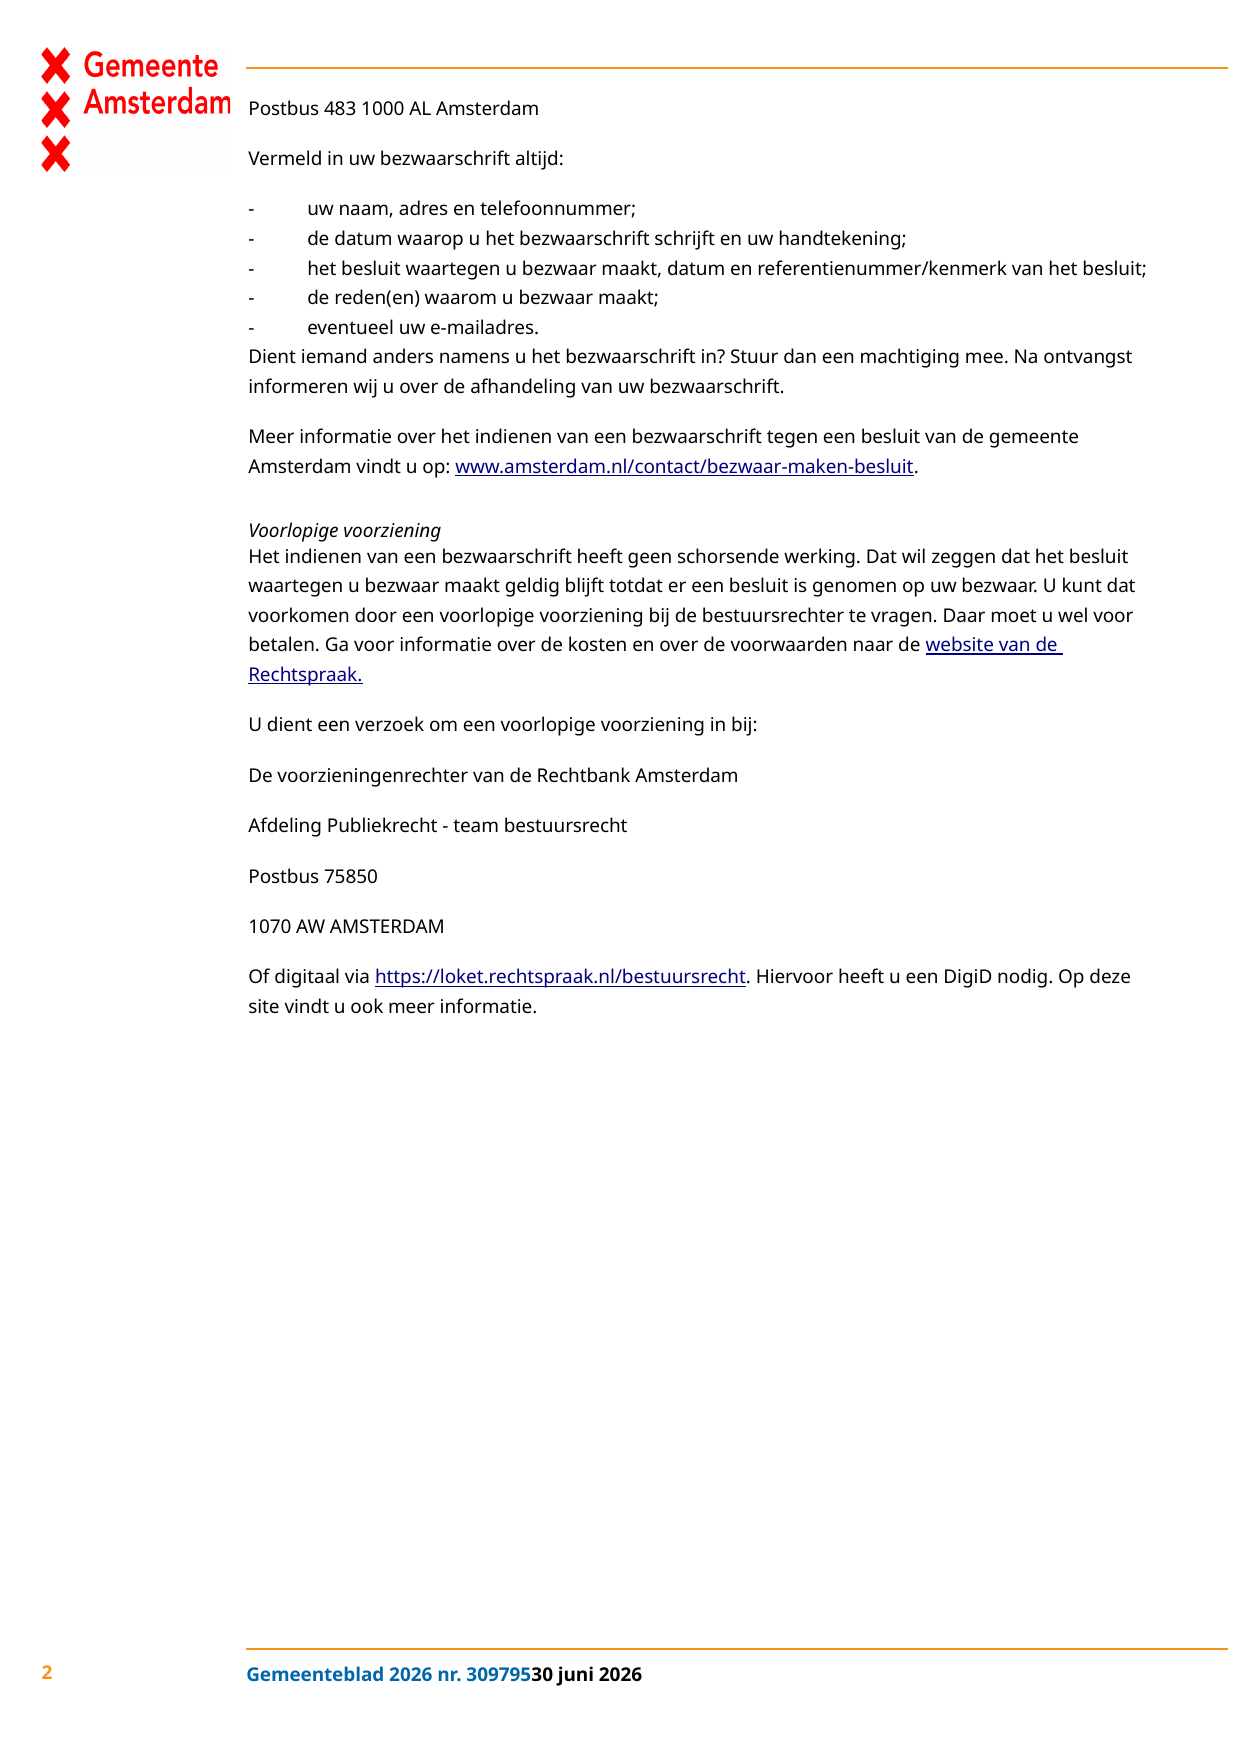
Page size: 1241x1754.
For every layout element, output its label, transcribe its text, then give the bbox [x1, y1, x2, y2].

picture [41, 47, 231, 172]
list de datum waarop u het bezwaarschrift schrijft en uw handtekening; [248, 225, 1152, 251]
text Dient iemand anders namens u het bezwaarschrift in? Stuur dan een machtiging mee. Na ontvangst informeren wij u over de afhandeling van uw bezwaarschrift. [248, 343, 1152, 399]
text Het indienen van een bezwaarschrift heeft geen schorsende werking. Dat wil zeggen dat het besluit waartegen u bezwaar maakt geldig blijft totdat er een besluit is genomen op uw bezwaar. U kunt dat voorkomen door een voorlopige voorziening bij de bestuursrechter te vragen. Daar moet u wel voor betalen. Ga voor informatie over de kosten en over de voorwaarden naar de website van de Rechtspraak. [248, 543, 1152, 687]
list het besluit waartegen u bezwaar maakt, datum en referentienummer/kenmerk van het besluit; [248, 255, 1152, 281]
text Of digitaal via https://loket.rechtspraak.nl/bestuursrecht. Hiervoor heeft u een DigiD nodig. Op deze site vindt u ook meer informatie. [248, 964, 1152, 1019]
text Voorlopige voorziening [248, 517, 1152, 543]
text Afdeling Publiekrecht - team bestuursrecht [248, 812, 1152, 838]
text Postbus 483 1000 AL Amsterdam [248, 95, 1152, 121]
text Vermeld in uw bezwaarschrift altijd: [248, 145, 1152, 171]
list uw naam, adres en telefoonnummer; [248, 196, 1152, 221]
text Postbus 75850 [248, 863, 1152, 888]
text 1070 AW AMSTERDAM [248, 913, 1152, 939]
list eventueel uw e-mailadres. [248, 314, 1152, 340]
text U dient een verzoek om een voorlopige voorziening in bij: [248, 712, 1152, 737]
list de reden(en) waarom u bezwaar maakt; [248, 284, 1152, 310]
text Meer informatie over het indienen van een bezwaarschrift tegen een besluit van de gemeente Amsterdam vindt u op: www.amsterdam.nl/contact/bezwaar-maken-besluit. [248, 423, 1152, 479]
text De voorzieningenrechter van de Rechtbank Amsterdam [248, 762, 1152, 788]
